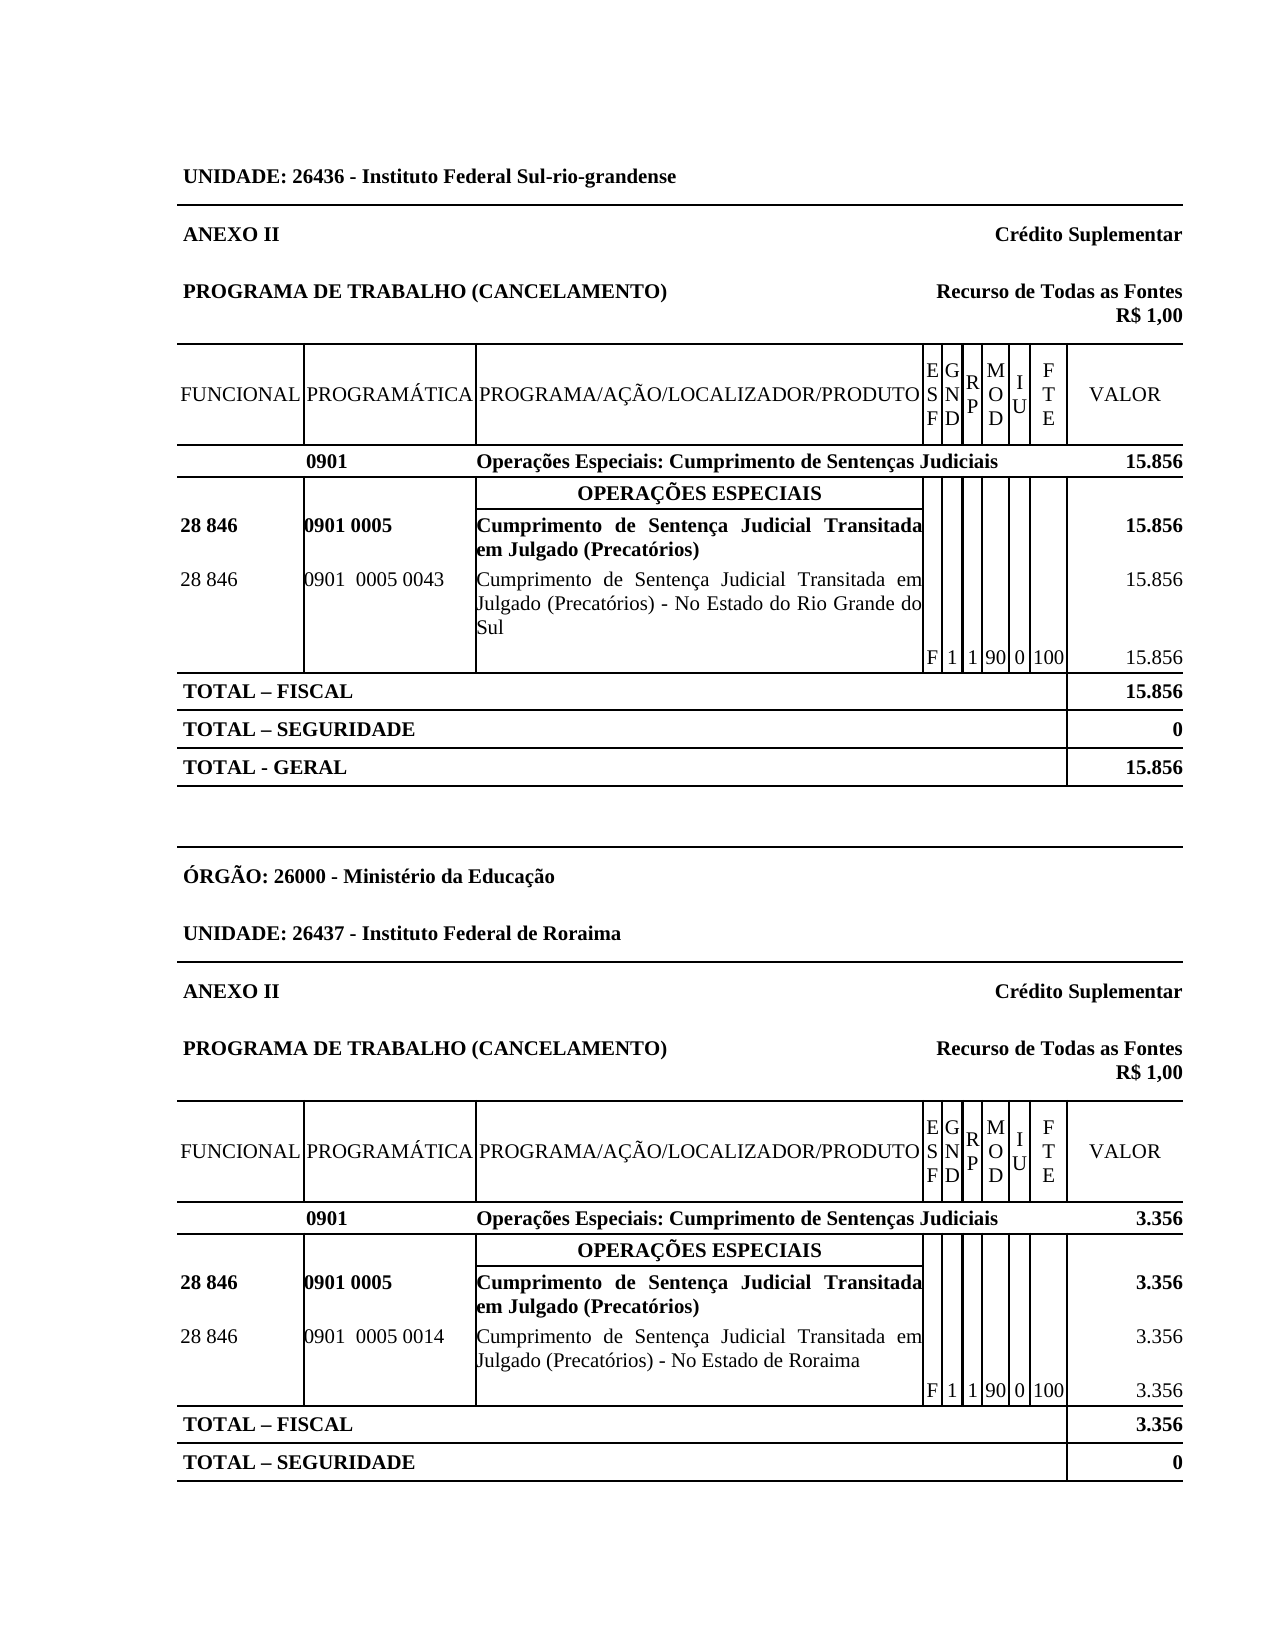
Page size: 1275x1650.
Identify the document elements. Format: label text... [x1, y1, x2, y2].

table_cell 15.856 [1068, 749, 1183, 784]
table_cell 28 846 [177, 564, 303, 642]
table_cell [305, 1235, 475, 1265]
table_cell 28 846 [177, 508, 303, 564]
table_cell [477, 642, 922, 672]
table_cell F [924, 642, 941, 672]
table_cell Recurso de Todas as Fontes R$ 1,00 [923, 263, 1183, 343]
table_cell R P [964, 1102, 981, 1201]
table_cell [1068, 478, 1183, 508]
table_cell 0 [1068, 711, 1183, 747]
table_cell [924, 508, 941, 564]
table_cell [983, 508, 1008, 564]
table_cell [477, 1375, 922, 1404]
table_cell [177, 642, 303, 672]
table_cell Operações Especiais [477, 1235, 922, 1265]
table_cell [943, 1235, 961, 1265]
table_cell ANEXO II [177, 206, 923, 262]
table_cell Crédito Suplementar [923, 206, 1183, 262]
table_cell 0901 0005 0043 [305, 564, 475, 642]
table_cell [1010, 1265, 1029, 1321]
table_cell 1 [964, 1375, 981, 1404]
table_cell [305, 478, 475, 508]
table_cell G N D [943, 345, 961, 444]
table_cell Operações Especiais: Cumprimento de Sentenças Judiciais [476, 1203, 1067, 1233]
table_cell FUNCIONAL [177, 1102, 303, 1201]
table_cell [943, 508, 961, 564]
table_cell [964, 1265, 981, 1321]
table_cell [1031, 1321, 1066, 1375]
table_cell TOTAL – FISCAL [177, 674, 1066, 709]
table_cell [305, 642, 475, 672]
table_cell [983, 1265, 1008, 1321]
table_cell TOTAL – SEGURIDADE [177, 711, 1066, 747]
table_cell [1010, 478, 1029, 508]
table_cell Cumprimento de Sentença Judicial Transitada em Julgado (Precatórios) [477, 1267, 922, 1321]
table_cell [983, 1321, 1008, 1375]
table_cell Recurso de Todas as Fontes R$ 1,00 [923, 1019, 1183, 1100]
table_cell I U [1010, 1102, 1029, 1201]
table_cell 28 846 [177, 1265, 303, 1321]
table_cell 3.356 [1068, 1375, 1183, 1404]
table_cell PROGRAMÁTICA [305, 1102, 475, 1201]
table_cell TOTAL – FISCAL [177, 1407, 1066, 1442]
table_cell VALOR [1068, 1102, 1183, 1201]
table_cell 100 [1031, 1375, 1066, 1404]
table_cell 100 [1031, 642, 1066, 672]
table_cell [924, 1321, 941, 1375]
table_cell [1068, 1235, 1183, 1265]
table_cell PROGRAMÁTICA [305, 345, 475, 444]
table_cell [943, 1265, 961, 1321]
table_cell [1067, 787, 1183, 846]
table_cell [983, 478, 1008, 508]
table_cell [964, 478, 981, 508]
table_cell [177, 1235, 303, 1265]
table_cell Crédito Suplementar [923, 963, 1183, 1019]
table_cell 0901 0005 [305, 508, 475, 564]
table_cell 1 [943, 1375, 961, 1404]
table_cell F [924, 1375, 941, 1404]
table_cell 3.356 [1068, 1321, 1183, 1375]
table_cell E S F [924, 345, 941, 444]
table_cell 90 [983, 1375, 1008, 1404]
table_cell 0 [1068, 1444, 1183, 1480]
table_cell M O D [983, 345, 1008, 444]
table_cell [1031, 478, 1066, 508]
table_cell [1010, 508, 1029, 564]
table_cell [943, 478, 961, 508]
table_cell R P [964, 345, 981, 444]
table_cell 1 [943, 642, 961, 672]
table_cell 90 [983, 642, 1008, 672]
table_cell M O D [983, 1102, 1008, 1201]
table_cell F T E [1031, 1102, 1066, 1201]
table_cell ANEXO II [177, 963, 923, 1019]
table_cell PROGRAMA/AÇÃO/LOCALIZADOR/PRODUTO [477, 345, 922, 444]
table_cell PROGRAMA DE TRABALHO (CANCELAMENTO) [177, 263, 923, 343]
table_cell [943, 564, 961, 642]
table_cell VALOR [1068, 345, 1183, 444]
table_cell Cumprimento de Sentença Judicial Transitada em Julgado (Precatórios) - No Estado do Rio Grande do Sul [477, 564, 922, 642]
table_cell F T E [1031, 345, 1066, 444]
table_cell [1031, 508, 1066, 564]
table_cell PROGRAMA DE TRABALHO (CANCELAMENTO) [177, 1019, 923, 1100]
table_cell [964, 1321, 981, 1375]
table_cell [177, 1375, 303, 1404]
table_cell 15.856 [1067, 446, 1183, 476]
table_cell [177, 787, 1067, 846]
table_cell ÓRGÃO: 26000 - Ministério da Educação [177, 848, 1183, 904]
table_cell [923, 148, 1183, 204]
table_cell G N D [943, 1102, 961, 1201]
table_cell [964, 508, 981, 564]
table_cell 3.356 [1067, 1203, 1183, 1233]
table_cell [1031, 564, 1066, 642]
table_cell 0 [1010, 1375, 1029, 1404]
table_cell TOTAL - GERAL [177, 749, 1066, 784]
table_cell 3.356 [1068, 1265, 1183, 1321]
table_cell 15.856 [1068, 508, 1183, 564]
table_cell Cumprimento de Sentença Judicial Transitada em Julgado (Precatórios) - No Estado de Roraima [477, 1321, 922, 1375]
table_cell Operações Especiais [477, 478, 922, 508]
table_cell Cumprimento de Sentença Judicial Transitada em Julgado (Precatórios) [477, 510, 922, 564]
table_cell 15.856 [1068, 642, 1183, 672]
table_cell 0901 [177, 446, 476, 476]
table_cell 0901 0005 [305, 1265, 475, 1321]
table_cell [943, 1321, 961, 1375]
table_cell 0901 [177, 1203, 476, 1233]
table_cell 28 846 [177, 1321, 303, 1375]
table_cell [964, 564, 981, 642]
table_cell UNIDADE: 26437 - Instituto Federal de Roraima [177, 905, 923, 961]
table_cell FUNCIONAL [177, 345, 303, 444]
table_cell [983, 1235, 1008, 1265]
table_cell [177, 478, 303, 508]
table_cell UNIDADE: 26436 - Instituto Federal Sul-rio-grandense [177, 148, 923, 204]
table_cell [924, 564, 941, 642]
table_cell [1010, 1235, 1029, 1265]
table_cell Operações Especiais: Cumprimento de Sentenças Judiciais [476, 446, 1067, 476]
table_cell [1031, 1265, 1066, 1321]
table_cell TOTAL – SEGURIDADE [177, 1444, 1066, 1480]
table_cell 15.856 [1068, 674, 1183, 709]
table_cell [1031, 1235, 1066, 1265]
table_cell [1010, 564, 1029, 642]
table_cell E S F [924, 1102, 941, 1201]
table_cell 15.856 [1068, 564, 1183, 642]
table_cell [924, 478, 941, 508]
table_cell [924, 1235, 941, 1265]
table_cell [1010, 1321, 1029, 1375]
table_cell 0901 0005 0014 [305, 1321, 475, 1375]
table_cell 0 [1010, 642, 1029, 672]
table_cell 3.356 [1068, 1407, 1183, 1442]
table_cell 1 [964, 642, 981, 672]
table_cell [983, 564, 1008, 642]
table_cell [305, 1375, 475, 1404]
table_cell [923, 905, 1183, 961]
table_cell [924, 1265, 941, 1321]
table_cell I U [1010, 345, 1029, 444]
table_cell [964, 1235, 981, 1265]
table_cell PROGRAMA/AÇÃO/LOCALIZADOR/PRODUTO [477, 1102, 922, 1201]
